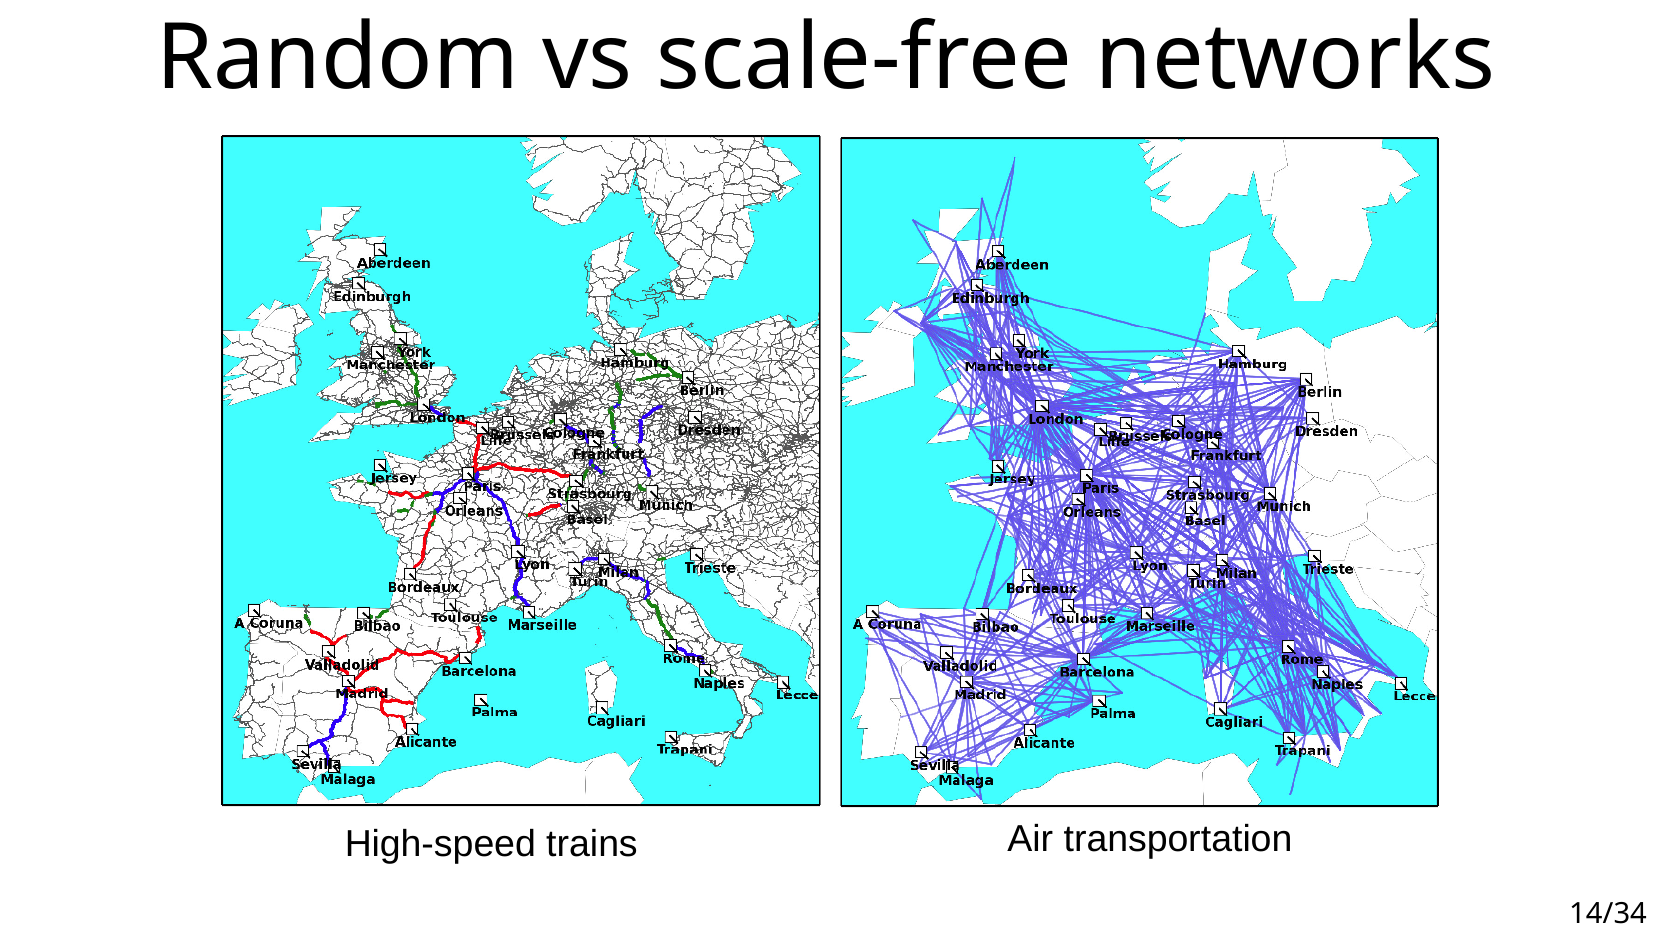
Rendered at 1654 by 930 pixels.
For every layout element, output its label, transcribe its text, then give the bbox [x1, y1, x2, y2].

picture [220, 134, 1441, 810]
text_box High-speed trains [330, 814, 789, 901]
title Random vs scale-free networks [82, 0, 1571, 118]
text_box Air transportation [992, 810, 1451, 896]
